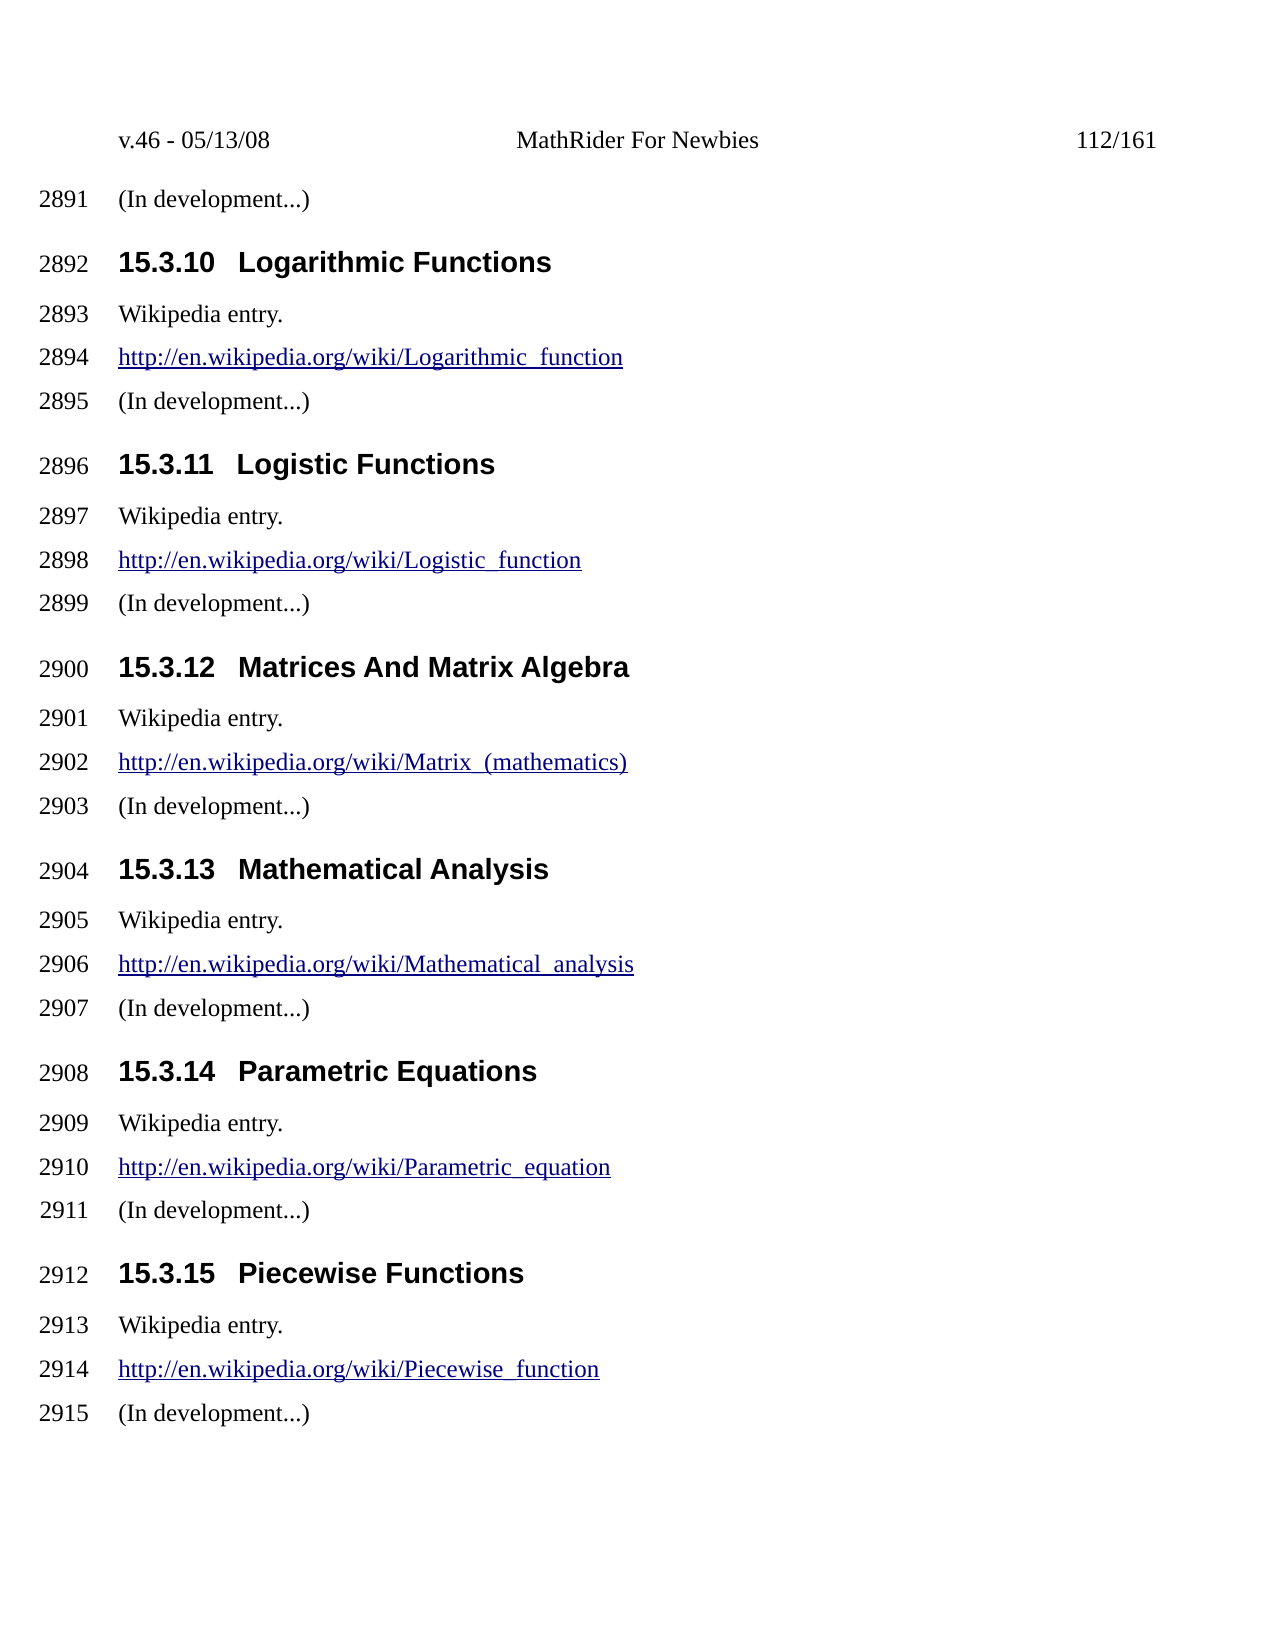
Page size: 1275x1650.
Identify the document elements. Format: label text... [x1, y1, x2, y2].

subtitle Logarithmic Functions [118, 245, 1157, 279]
text http://en.wikipedia.org/wiki/Piecewise_function [118, 1354, 1157, 1383]
text http://en.wikipedia.org/wiki/Matrix_(mathematics) [118, 747, 1157, 776]
subtitle Parametric Equations [118, 1054, 1157, 1088]
text (In development...) [118, 1398, 1157, 1426]
text Wikipedia entry. [118, 501, 1157, 530]
text http://en.wikipedia.org/wiki/Mathematical_analysis [118, 949, 1157, 978]
text http://en.wikipedia.org/wiki/Logarithmic_function [118, 342, 1157, 371]
text (In development...) [118, 791, 1157, 819]
text (In development...) [118, 184, 1157, 213]
text (In development...) [118, 588, 1157, 617]
text (In development...) [118, 386, 1157, 415]
text Wikipedia entry. [118, 299, 1157, 327]
subtitle Logistic Functions [118, 447, 1157, 481]
text Wikipedia entry. [118, 906, 1157, 934]
text http://en.wikipedia.org/wiki/Parametric_equation [118, 1152, 1157, 1180]
subtitle Piecewise Functions [118, 1257, 1157, 1290]
text Wikipedia entry. [118, 1108, 1157, 1137]
text (In development...) [118, 1195, 1157, 1224]
subtitle Mathematical Analysis [118, 852, 1157, 886]
subtitle Matrices And Matrix Algebra [118, 650, 1157, 683]
text http://en.wikipedia.org/wiki/Logistic_function [118, 545, 1157, 573]
text Wikipedia entry. [118, 703, 1157, 732]
text (In development...) [118, 993, 1157, 1022]
text Wikipedia entry. [118, 1310, 1157, 1339]
